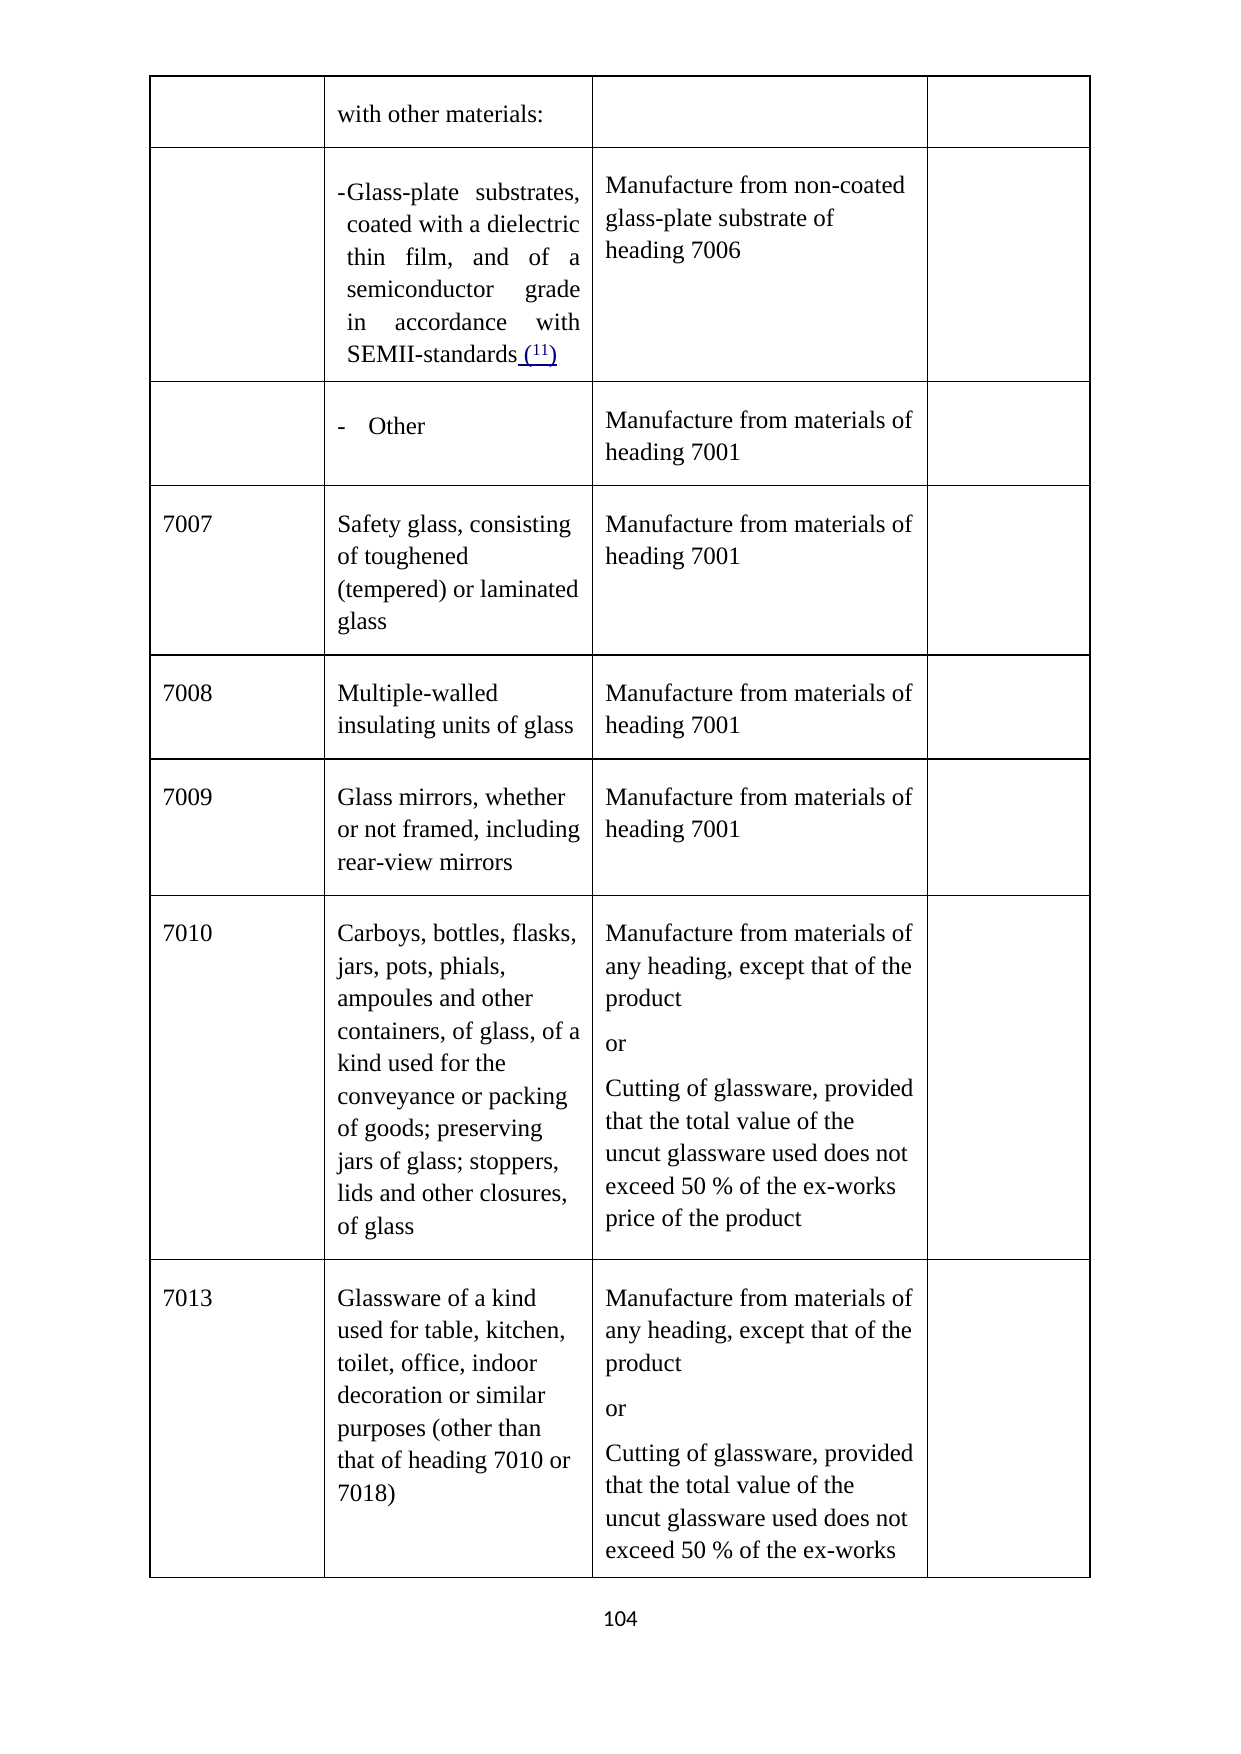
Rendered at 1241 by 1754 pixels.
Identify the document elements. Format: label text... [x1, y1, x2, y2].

table_cell [928, 656, 1089, 758]
table_cell 7009 [151, 760, 324, 894]
table_cell [593, 77, 927, 147]
table_cell [928, 382, 1089, 485]
table_cell [928, 1260, 1089, 1576]
table_cell [928, 148, 1089, 381]
table_cell Manufacture from materials of heading 7001 [593, 486, 927, 654]
table_cell [928, 77, 1089, 147]
table_cell 7013 [151, 1260, 324, 1576]
table_cell [325, 382, 592, 485]
table_cell Carboys, bottles, flasks, jars, pots, phials, ampoules and other containers, of glass, of a kind used for the conveyance or packing of goods; preserving jars of glass; stoppers, lids and other closures, of glass [325, 896, 592, 1258]
table_cell 7007 [151, 486, 324, 654]
table_cell [151, 382, 324, 485]
table_cell Safety glass, consisting of toughened (tempered) or laminated glass [325, 486, 592, 654]
table_cell with other materials: [325, 77, 592, 147]
table_header Glass-plate substrates, coated with a dielectric thin film, and of a semiconductor grade in accordance with SEMII-standards (11) [347, 161, 580, 368]
table_cell Manufacture from non-coated glass-plate substrate of heading 7006 [593, 148, 927, 381]
table_header - [337, 161, 347, 368]
table_cell [928, 486, 1089, 654]
table_cell [151, 77, 324, 147]
table_cell Glassware of a kind used for table, kitchen, toilet, office, indoor decoration or similar purposes (other than that of heading 7010 or 7018) [325, 1260, 592, 1576]
table_cell [325, 148, 592, 381]
table_cell Manufacture from materials of any heading, except that of the product or Cutting of glassware, provided that the total value of the uncut glassware used does not exceed 50 % of the ex-works price of the product [593, 896, 927, 1258]
table_cell Manufacture from materials of heading 7001 [593, 382, 927, 485]
table_cell [928, 760, 1089, 894]
table_cell Multiple-walled insulating units of glass [325, 656, 592, 758]
table_cell Manufacture from materials of heading 7001 [593, 760, 927, 894]
table_cell 7008 [151, 656, 324, 758]
table_cell 7010 [151, 896, 324, 1258]
table_cell [151, 148, 324, 381]
table_cell [928, 896, 1089, 1258]
table_cell Glass mirrors, whether or not framed, including rear-view mirrors [325, 760, 592, 894]
table_cell Manufacture from materials of any heading, except that of the product or Cutting of glassware, provided that the total value of the uncut glassware used does not exceed 50 % of the ex-works [593, 1260, 927, 1576]
table_header - [337, 395, 368, 440]
table_cell Manufacture from materials of heading 7001 [593, 656, 927, 758]
table_header Other [368, 395, 580, 440]
